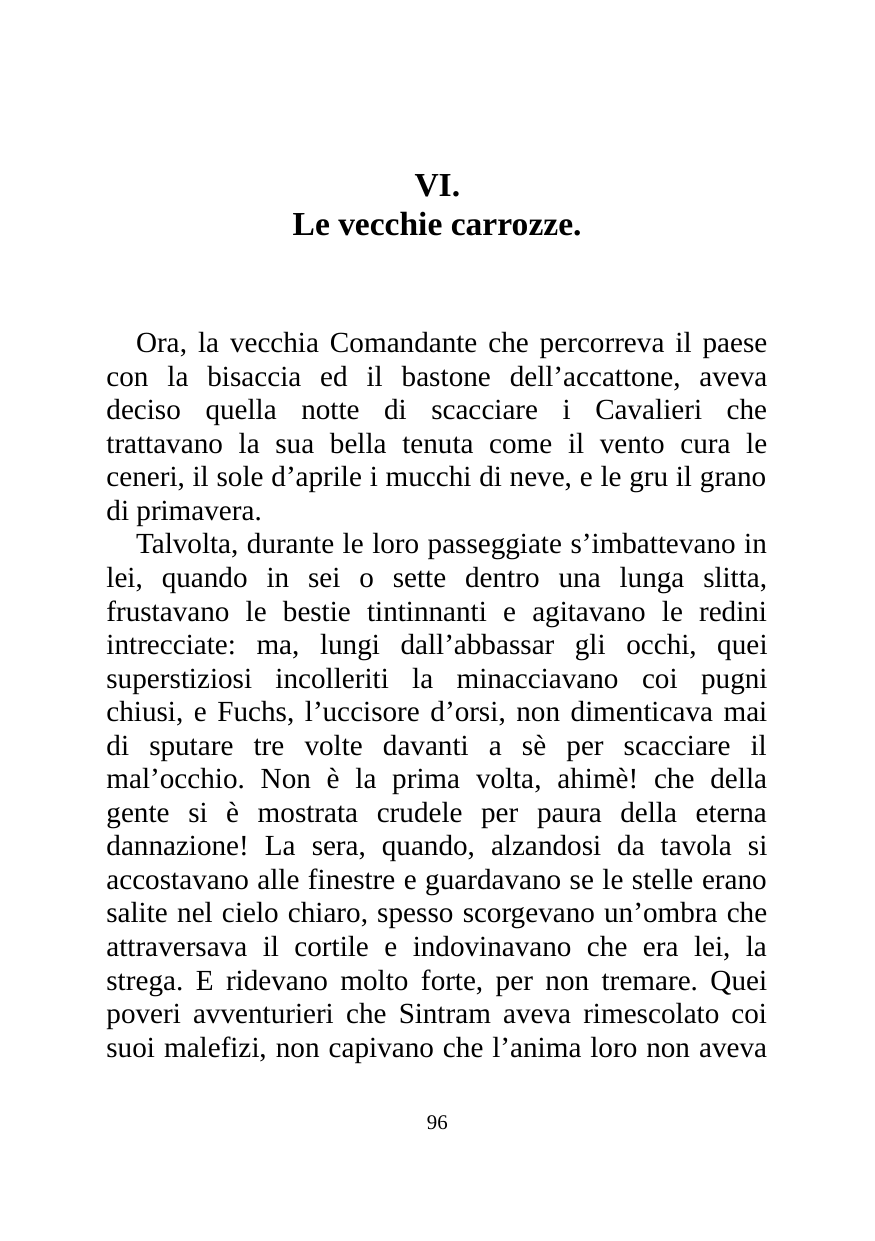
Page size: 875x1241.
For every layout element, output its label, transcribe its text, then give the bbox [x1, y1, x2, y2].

text Ora, la vecchia Comandante che percorreva il paese con la bisaccia ed il bastone dell’accattone, aveva deciso quella notte di scacciare i Cavalieri che trattavano la sua bella tenuta come il vento cura le ceneri, il sole d’aprile i mucchi di neve, e le gru il grano di primavera. [106, 325, 768, 527]
subtitle VI. Le vecchie carrozze. [106, 165, 768, 243]
text Talvolta, durante le loro passeggiate s’imbattevano in lei, quando in sei o sette dentro una lunga slitta, frustavano le bestie tintinnanti e agitavano le redini intrecciate: ma, lungi dall’abbassar gli occhi, quei superstiziosi incolleriti la minacciavano coi pugni chiusi, e Fuchs, l’uccisore d’orsi, non dimenticava mai di sputare tre volte davanti a sè per scacciare il mal’occhio. Non è la prima volta, ahimè! che della gente si è mostrata crudele per paura della eterna dannazione! La sera, quando, alzandosi da tavola si accostavano alle finestre e guardavano se le stelle erano salite nel cielo chiaro, spesso scorgevano un’ombra che attraversava il cortile e indovinavano che era lei, la strega. E ridevano molto forte, per non tremare. Quei poveri avventurieri che Sintram aveva rimescolato coi suoi malefizi, non capivano che l’anima loro non aveva [106, 527, 768, 1063]
